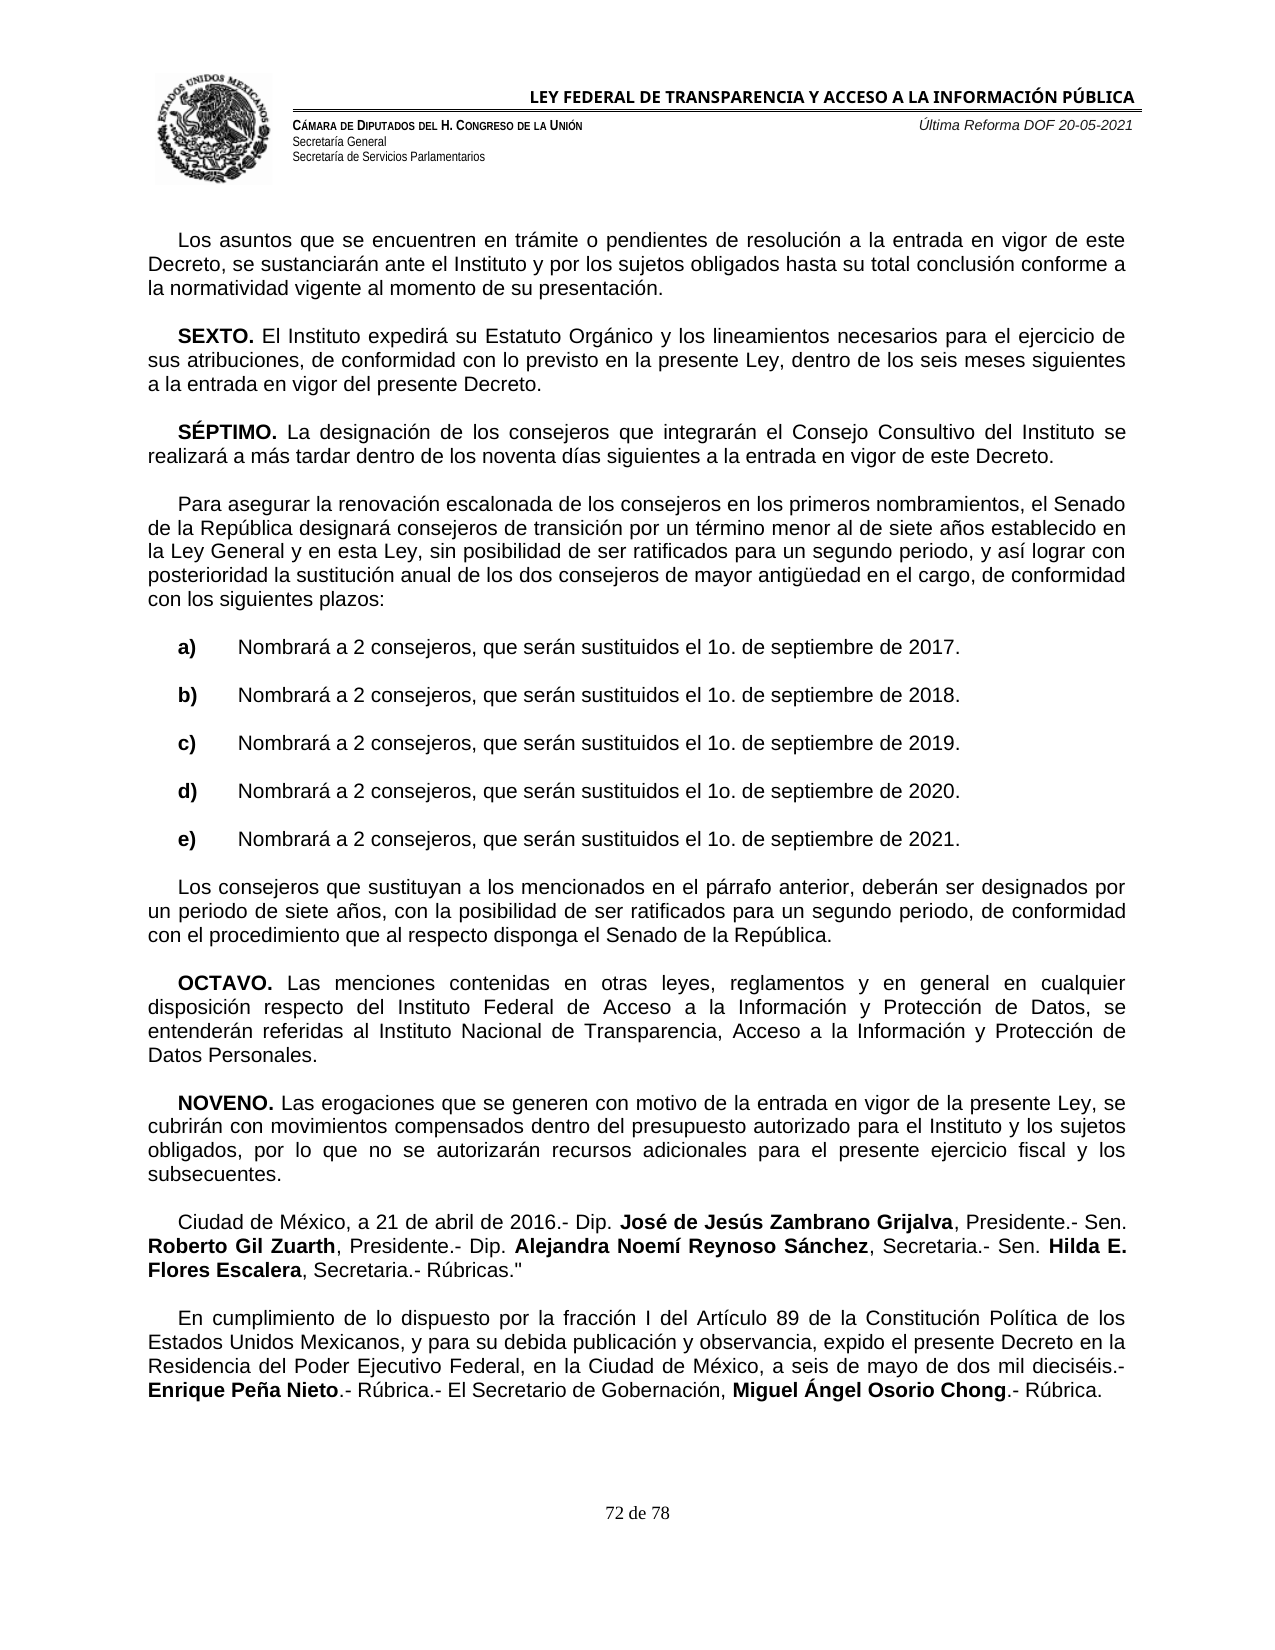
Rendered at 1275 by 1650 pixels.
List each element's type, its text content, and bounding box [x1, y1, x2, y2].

text OCTAVO. Las menciones contenidas en otras leyes, reglamentos y en general en cualquier disposición respecto del Instituto Federal de Acceso a la Información y Protección de Datos, se entenderán referidas al Instituto Nacional de Transparencia, Acceso a la Información y Protección de Datos Personales. [148, 971, 1127, 1066]
text NOVENO. Las erogaciones que se generen con motivo de la entrada en vigor de la presente Ley, se cubrirán con movimientos compensados dentro del presupuesto autorizado para el Instituto y los sujetos obligados, por lo que no se autorizarán recursos adicionales para el presente ejercicio fiscal y los subsecuentes. [148, 1090, 1127, 1186]
text e) Nombrará a 2 consejeros, que serán sustituidos el 1o. de septiembre de 2021. [178, 827, 1127, 851]
text Los consejeros que sustituyan a los mencionados en el párrafo anterior, deberán ser designados por un periodo de siete años, con la posibilidad de ser ratificados para un segundo periodo, de conformidad con el procedimiento que al respecto disponga el Senado de la República. [148, 875, 1127, 947]
text Para asegurar la renovación escalonada de los consejeros en los primeros nombramientos, el Senado de la República designará consejeros de transición por un término menor al de siete años establecido en la Ley General y en esta Ley, sin posibilidad de ser ratificados para un segundo periodo, y así lograr con posterioridad la sustitución anual de los dos consejeros de mayor antigüedad en el cargo, de conformidad con los siguientes plazos: [148, 491, 1127, 611]
text c) Nombrará a 2 consejeros, que serán sustituidos el 1o. de septiembre de 2019. [178, 731, 1127, 755]
text SÉPTIMO. La designación de los consejeros que integrarán el Consejo Consultivo del Instituto se realizará a más tardar dentro de los noventa días siguientes a la entrada en vigor de este Decreto. [148, 419, 1127, 467]
text a) Nombrará a 2 consejeros, que serán sustituidos el 1o. de septiembre de 2017. [178, 635, 1127, 659]
text En cumplimiento de lo dispuesto por la fracción I del Artículo 89 de la Constitución Política de los Estados Unidos Mexicanos, y para su debida publicación y observancia, expido el presente Decreto en la Residencia del Poder Ejecutivo Federal, en la Ciudad de México, a seis de mayo de dos mil dieciséis.- Enrique Peña Nieto.- Rúbrica.- El Secretario de Gobernación, Miguel Ángel Osorio Chong.- Rúbrica. [148, 1306, 1127, 1402]
text SEXTO. El Instituto expedirá su Estatuto Orgánico y los lineamientos necesarios para el ejercicio de sus atribuciones, de conformidad con lo previsto en la presente Ley, dentro de los seis meses siguientes a la entrada en vigor del presente Decreto. [148, 324, 1127, 396]
text Ciudad de México, a 21 de abril de 2016.- Dip. José de Jesús Zambrano Grijalva, Presidente.- Sen. Roberto Gil Zuarth, Presidente.- Dip. Alejandra Noemí Reynoso Sánchez, Secretaria.- Sen. Hilda E. Flores Escalera, Secretaria.- Rúbricas." [148, 1210, 1127, 1282]
text Los asuntos que se encuentren en trámite o pendientes de resolución a la entrada en vigor de este Decreto, se sustanciarán ante el Instituto y por los sujetos obligados hasta su total conclusión conforme a la normatividad vigente al momento de su presentación. [148, 228, 1127, 300]
text d) Nombrará a 2 consejeros, que serán sustituidos el 1o. de septiembre de 2020. [178, 779, 1127, 803]
text b) Nombrará a 2 consejeros, que serán sustituidos el 1o. de septiembre de 2018. [178, 683, 1127, 707]
